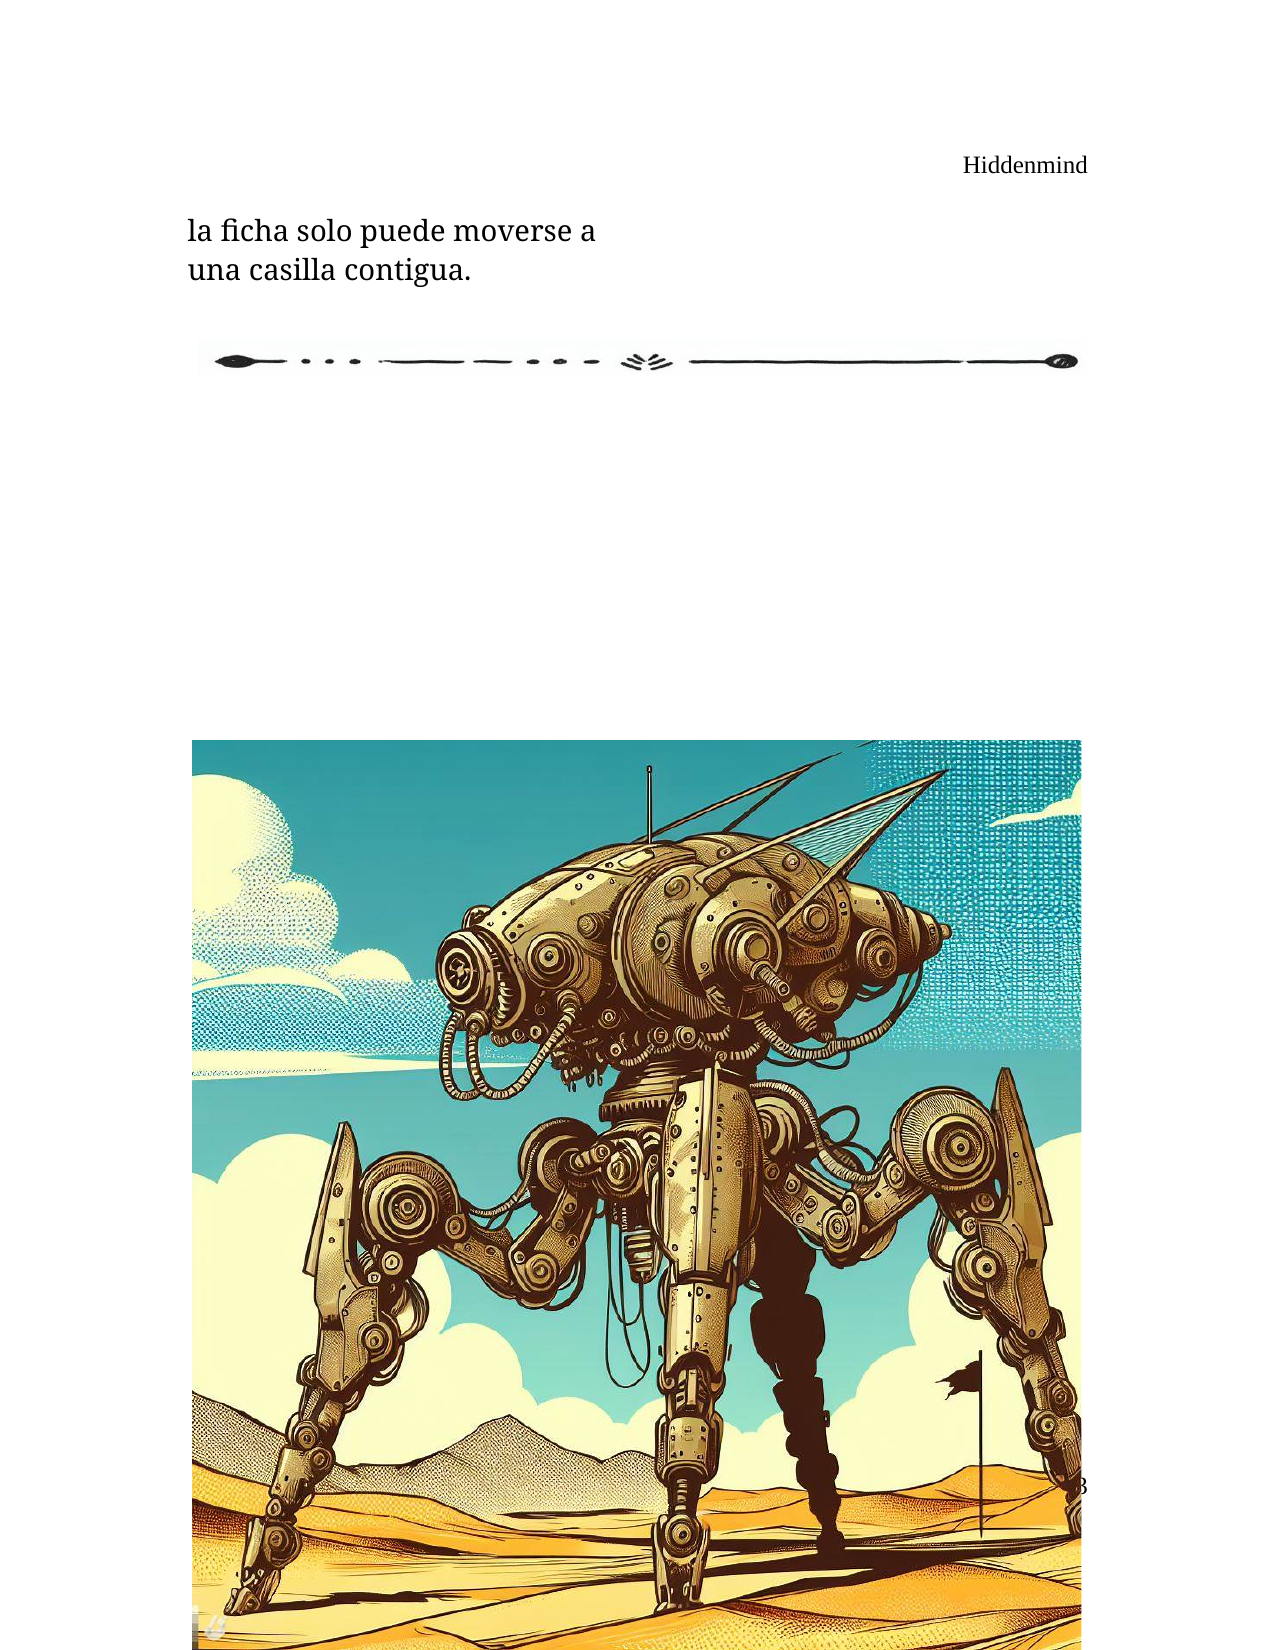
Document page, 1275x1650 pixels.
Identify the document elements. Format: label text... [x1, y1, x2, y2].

text la ficha solo puede moverse a una casilla contigua. [187, 210, 622, 289]
picture [198, 339, 1088, 376]
picture [192, 740, 1082, 1650]
